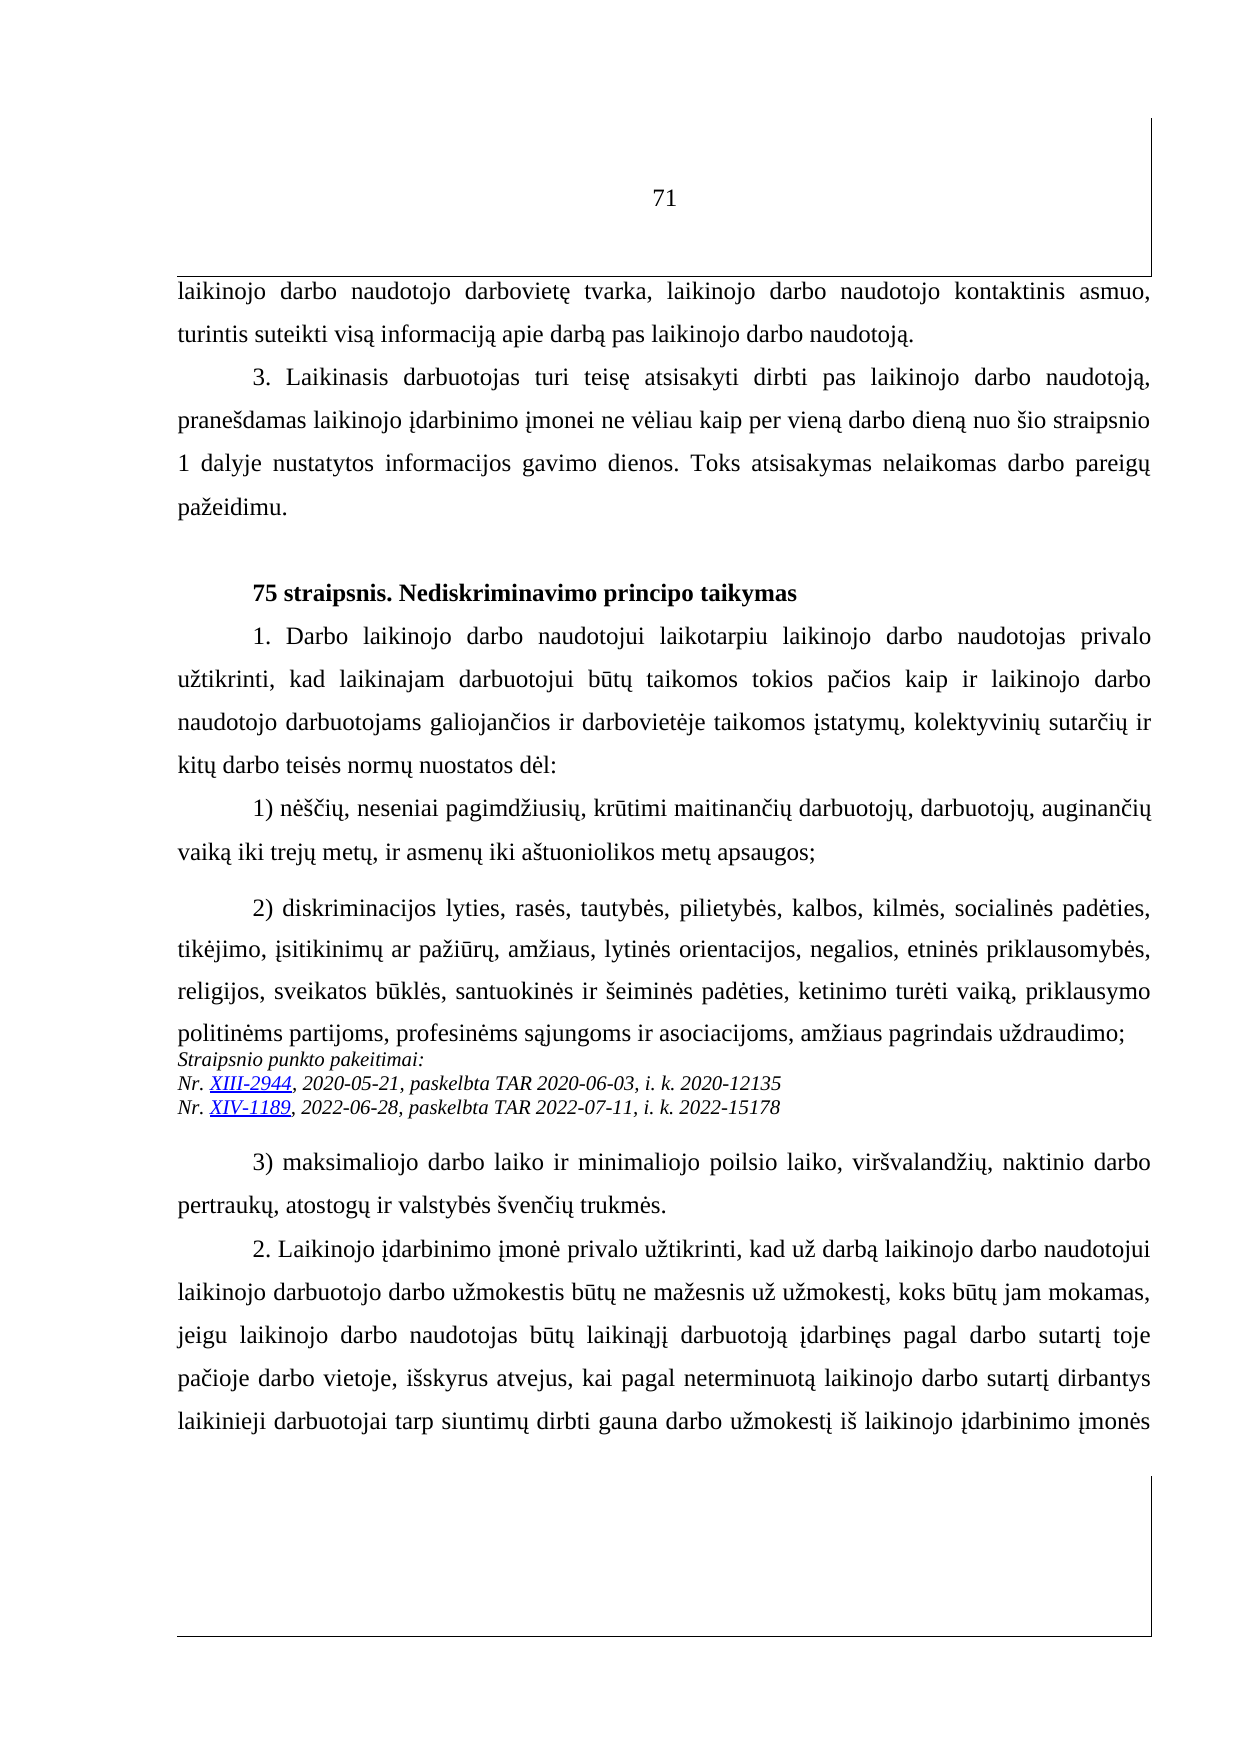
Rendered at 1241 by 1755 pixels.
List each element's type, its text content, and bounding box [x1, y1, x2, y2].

text 3. Laikinasis darbuotojas turi teisę atsisakyti dirbti pas laikinojo darbo naudotoją, pranešdamas laikinojo įdarbinimo įmonei ne vėliau kaip per vieną darbo dieną nuo šio straipsnio 1 dalyje nustatytos informacijos gavimo dienos. Toks atsisakymas nelaikomas darbo pareigų pažeidimu. [177, 362, 1152, 520]
text Nr. XIII-2944, 2020-05-21, paskelbta TAR 2020-06-03, i. k. 2020-12135 [177, 1071, 1152, 1094]
text Straipsnio punkto pakeitimai: [177, 1046, 1152, 1071]
text 75 straipsnis. Nediskriminavimo principo taikymas [177, 578, 1152, 607]
text laikinojo darbo naudotojo darbovietę tvarka, laikinojo darbo naudotojo kontaktinis asmuo, turintis suteikti visą informaciją apie darbą pas laikinojo darbo naudotoją. [177, 276, 1152, 348]
text 1. Darbo laikinojo darbo naudotojui laikotarpiu laikinojo darbo naudotojas privalo užtikrinti, kad laikinajam darbuotojui būtų taikomos tokios pačios kaip ir laikinojo darbo naudotojo darbuotojams galiojančios ir darbovietėje taikomos įstatymų, kolektyvinių sutarčių ir kitų darbo teisės normų nuostatos dėl: [177, 621, 1152, 779]
text 1) nėščių, neseniai pagimdžiusių, krūtimi maitinančių darbuotojų, darbuotojų, auginančių vaiką iki trejų metų, ir asmenų iki aštuoniolikos metų apsaugos; [177, 793, 1152, 865]
text Nr. XIV-1189, 2022-06-28, paskelbta TAR 2022-07-11, i. k. 2022-15178 [177, 1094, 1152, 1119]
text 2) diskriminacijos lyties, rasės, tautybės, pilietybės, kalbos, kilmės, socialinės padėties, tikėjimo, įsitikinimų ar pažiūrų, amžiaus, lytinės orientacijos, negalios, etninės priklausomybės, religijos, sveikatos būklės, santuokinės ir šeiminės padėties, ketinimo turėti vaiką, priklausymo politinėms partijoms, profesinėms sąjungoms ir asociacijoms, amžiaus pagrindais uždraudimo; [177, 880, 1152, 1046]
text 3) maksimaliojo darbo laiko ir minimaliojo poilsio laiko, viršvalandžių, naktinio darbo pertraukų, atostogų ir valstybės švenčių trukmės. [177, 1147, 1152, 1219]
text 2. Laikinojo įdarbinimo įmonė privalo užtikrinti, kad už darbą laikinojo darbo naudotojui laikinojo darbuotojo darbo užmokestis būtų ne mažesnis už užmokestį, koks būtų jam mokamas, jeigu laikinojo darbo naudotojas būtų laikinąjį darbuotoją įdarbinęs pagal darbo sutartį toje pačioje darbo vietoje, išskyrus atvejus, kai pagal neterminuotą laikinojo darbo sutartį dirbantys laikinieji darbuotojai tarp siuntimų dirbti gauna darbo užmokestį iš laikinojo įdarbinimo įmonės [177, 1234, 1152, 1435]
